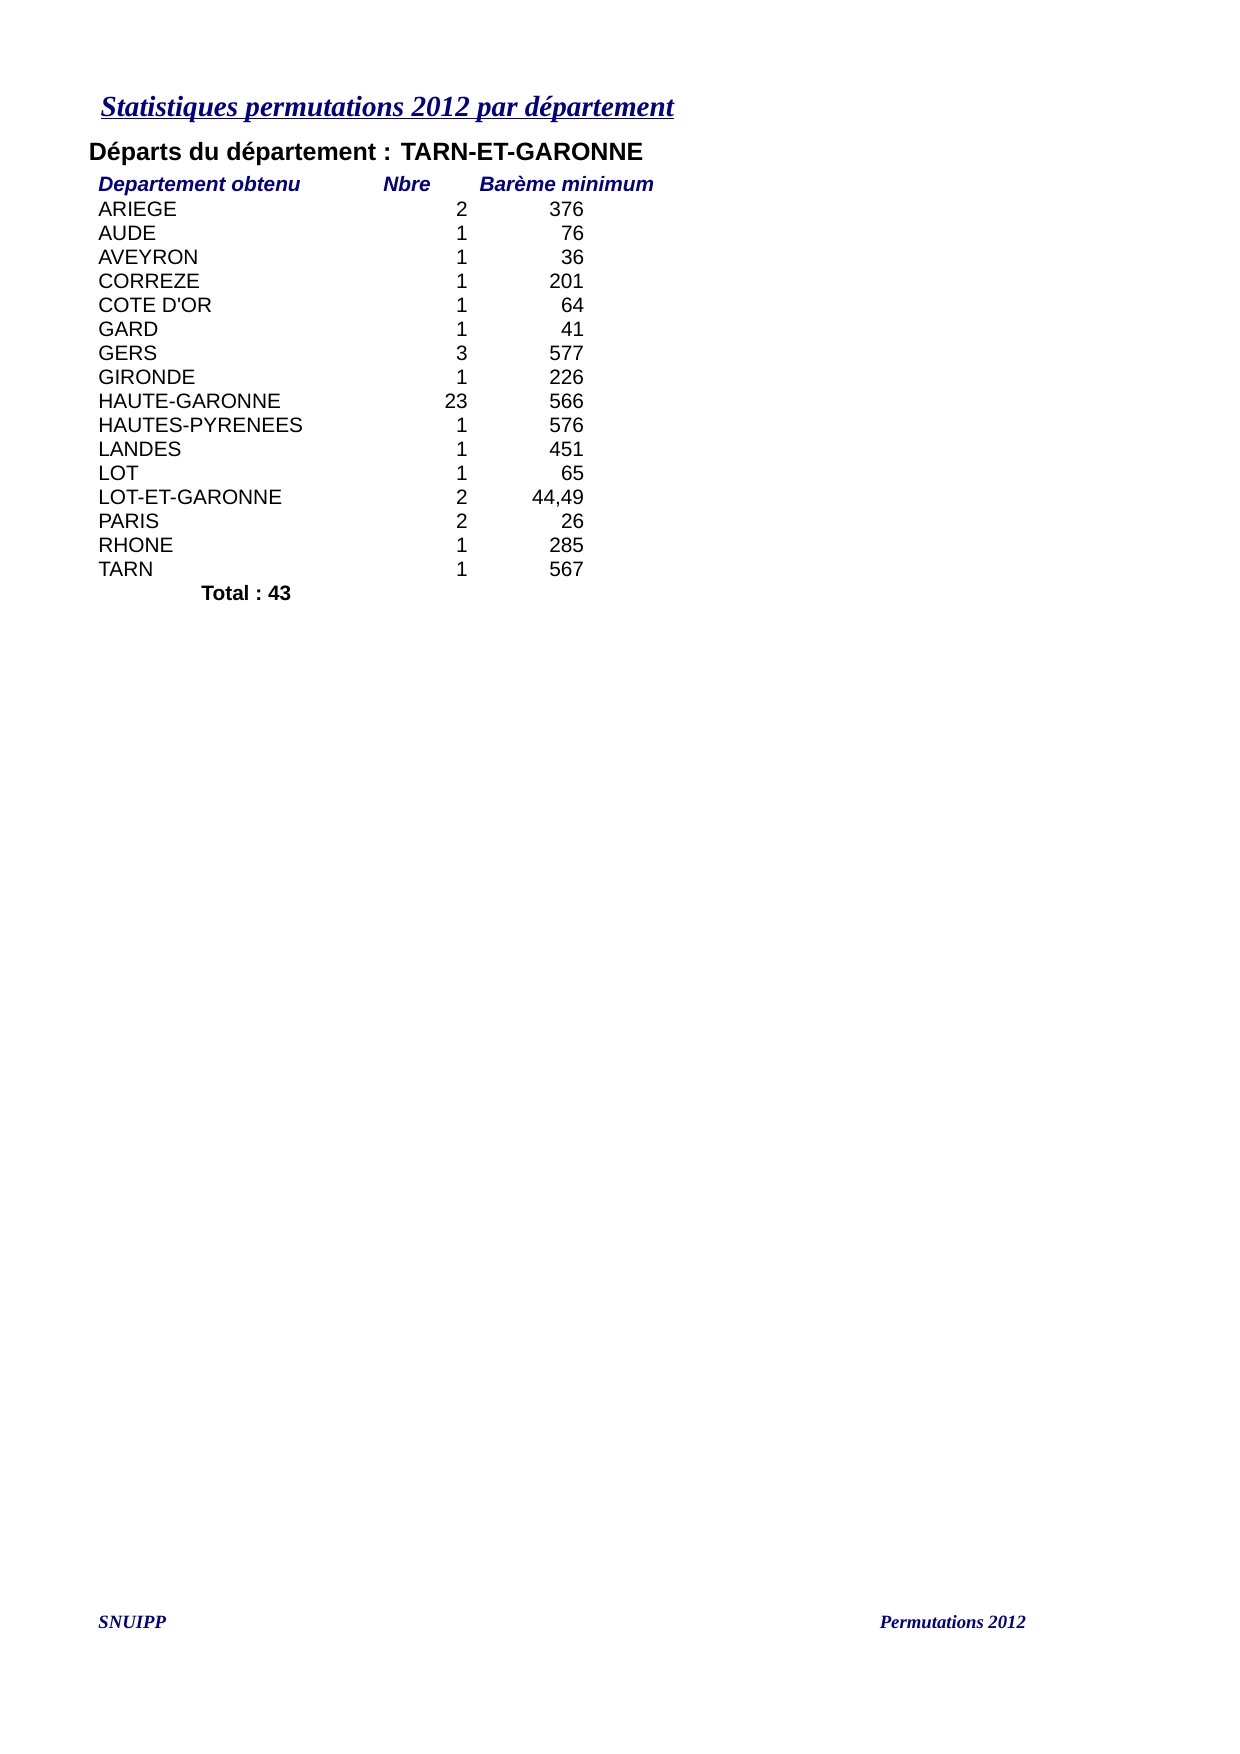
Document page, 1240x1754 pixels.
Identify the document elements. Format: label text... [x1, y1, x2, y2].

text GERS 3 577 [89, 341, 1151, 365]
text RHONE 1 285 [89, 532, 1151, 556]
text LANDES 1 451 [89, 437, 1151, 461]
text GIRONDE 1 226 [89, 365, 1151, 389]
text Statistiques permutations 2012 par département [89, 89, 1151, 122]
text Departement obtenu Nbre Barème minimum [89, 172, 1151, 196]
text SNUIPP Permutations 2012 [89, 1611, 1151, 1633]
text Départs du département : TARN-ET-GARONNE [89, 137, 1151, 166]
text GARD 1 41 [89, 317, 1151, 341]
text AVEYRON 1 36 [89, 245, 1151, 269]
text TARN 1 567 [89, 556, 1151, 580]
text PARIS 2 26 [89, 508, 1151, 532]
text Total : 43 [89, 580, 1151, 604]
text LOT-ET-GARONNE 2 44,49 [89, 484, 1151, 508]
text HAUTES-PYRENEES 1 576 [89, 413, 1151, 437]
text ARIEGE 2 376 [89, 197, 1151, 221]
text COTE D'OR 1 64 [89, 293, 1151, 317]
text CORREZE 1 201 [89, 269, 1151, 293]
text LOT 1 65 [89, 461, 1151, 484]
text AUDE 1 76 [89, 221, 1151, 245]
text HAUTE-GARONNE 23 566 [89, 389, 1151, 413]
